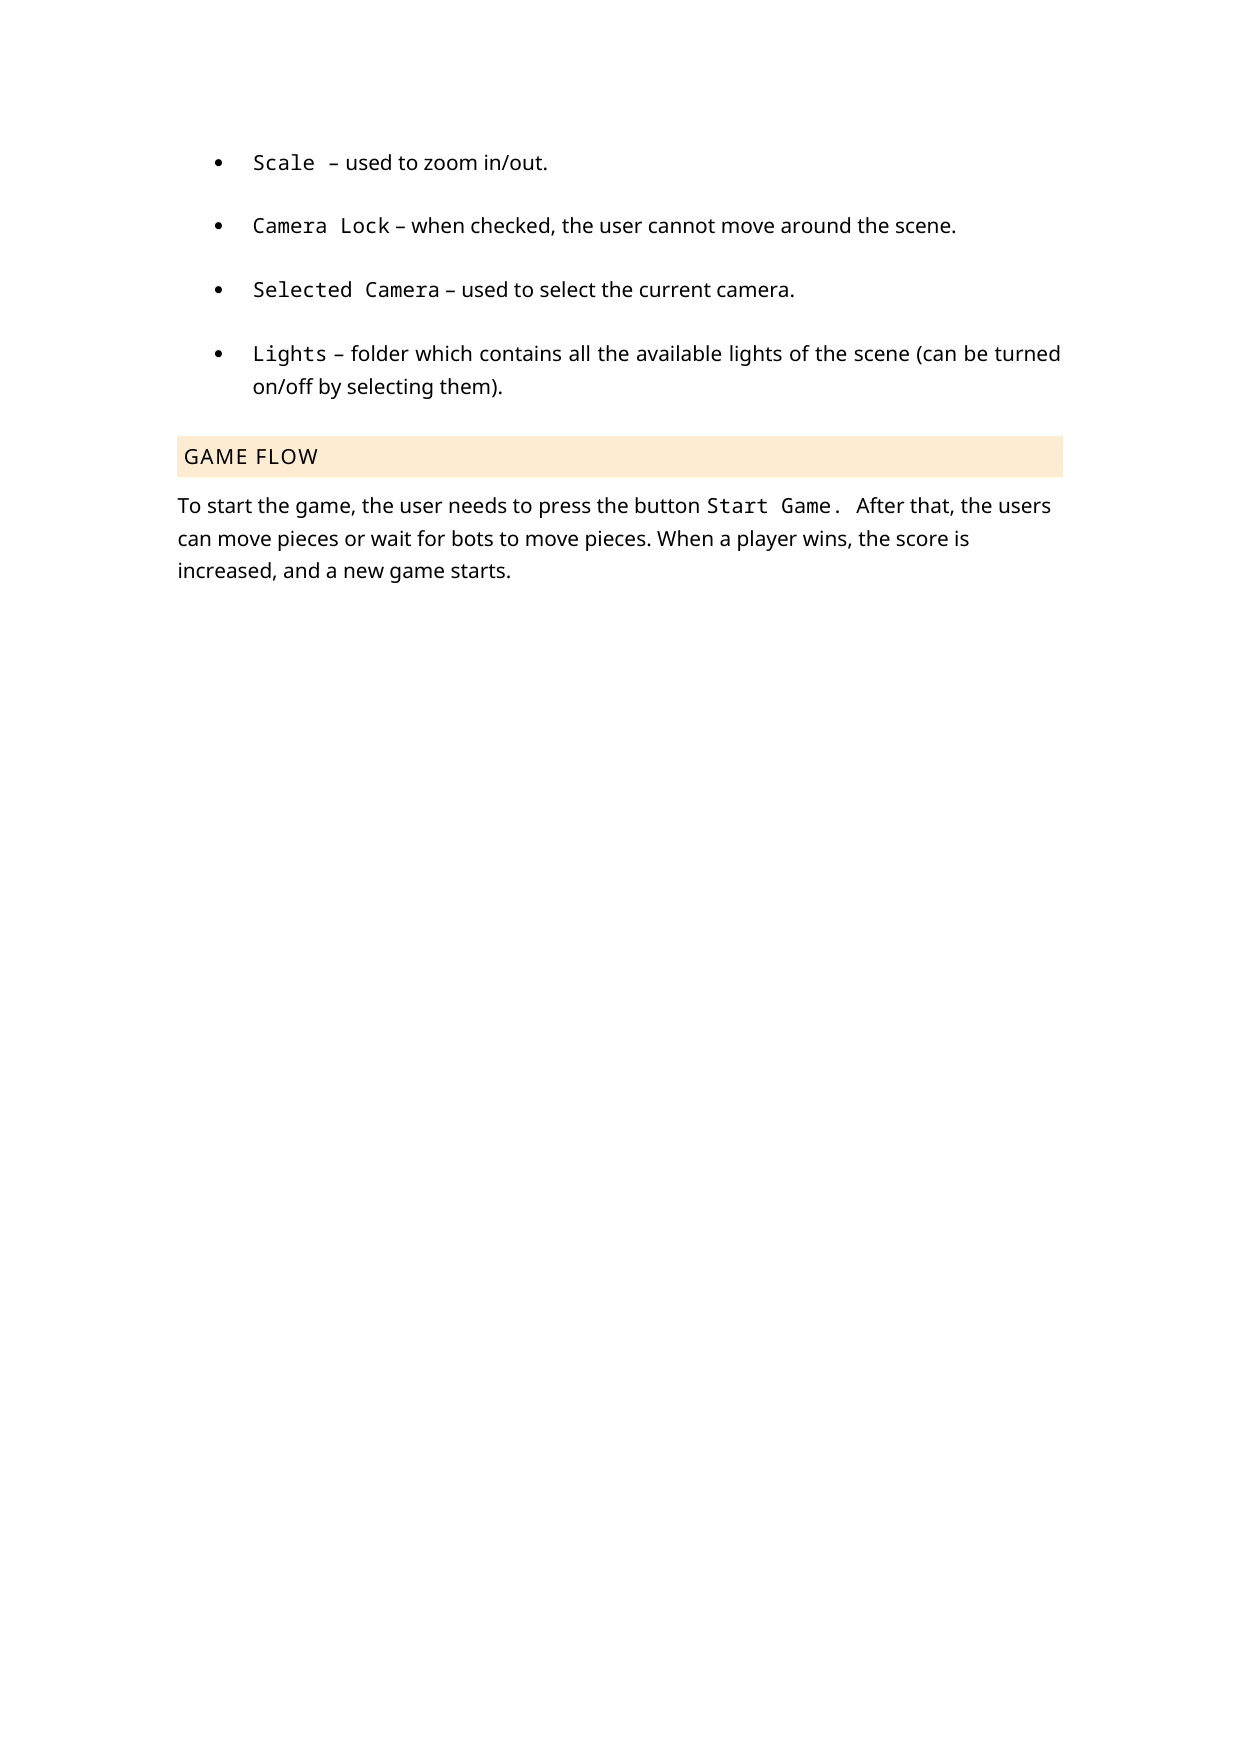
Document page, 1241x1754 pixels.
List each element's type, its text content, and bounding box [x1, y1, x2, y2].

text To start the game, the user needs to press the button Start Game. After that, the users can move pieces or wait for bots to move pieces. When a player wins, the score is increased, and a new game starts. [177, 491, 1063, 585]
subtitle Game Flow [184, 442, 1057, 470]
list Scale – used to zoom in/out. [215, 148, 1063, 176]
list Lights – folder which contains all the available lights of the scene (can be turned on/off by selecting them). [215, 339, 1063, 400]
list Selected Camera – used to select the current camera. [215, 275, 1063, 304]
list Camera Lock – when checked, the user cannot move around the scene. [215, 211, 1063, 240]
